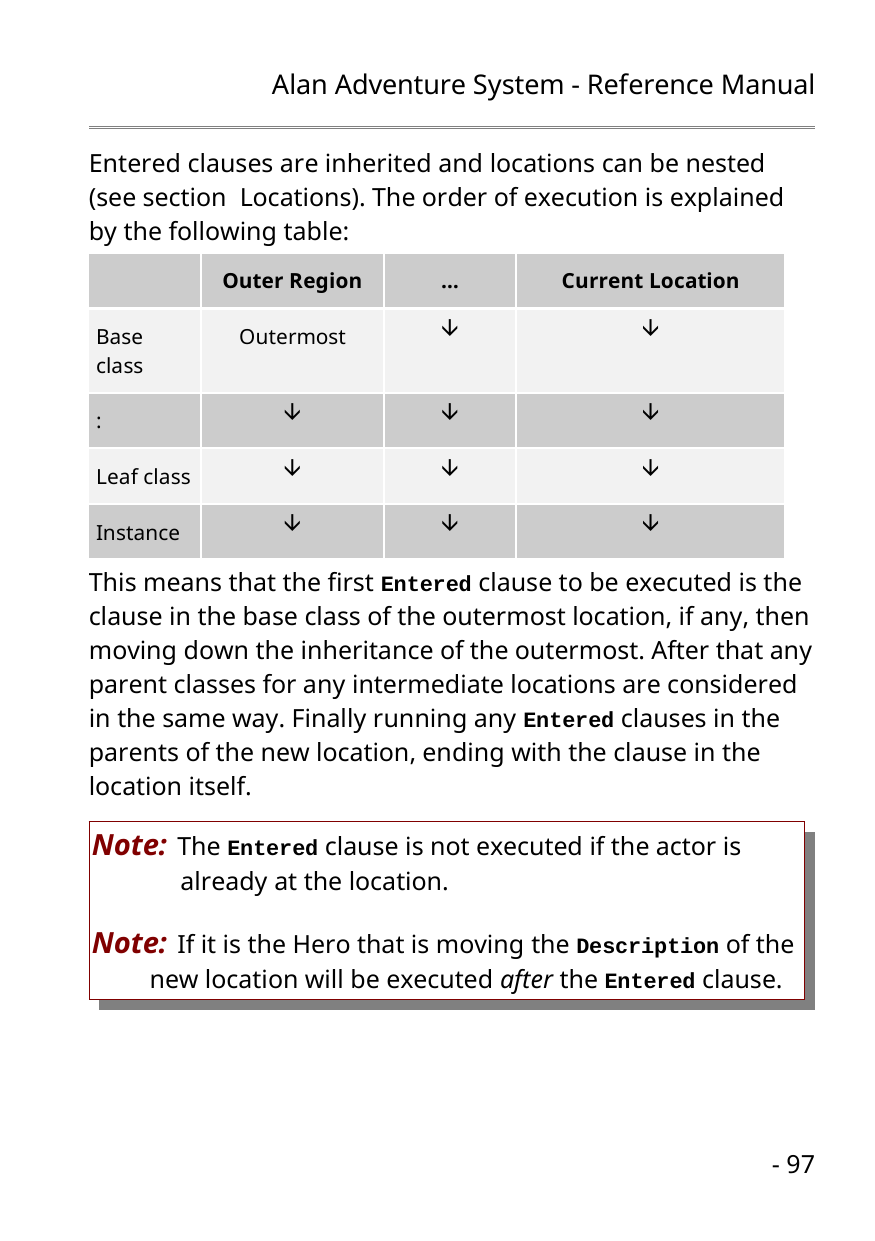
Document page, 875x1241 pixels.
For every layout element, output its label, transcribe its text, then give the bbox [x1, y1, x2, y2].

table_cell  [385, 449, 515, 503]
table_cell Base class [89, 310, 200, 392]
table_cell  [202, 505, 383, 558]
table_cell  [517, 449, 784, 503]
list The Entered clause is not executed if the actor is already at the location. [90, 822, 804, 898]
table_cell : [89, 394, 200, 447]
table_header [89, 254, 200, 307]
table_header Outer Region [202, 254, 383, 307]
table_header … [385, 254, 515, 307]
table_cell  [202, 449, 383, 503]
table_cell  [517, 310, 784, 392]
table_cell  [517, 505, 784, 558]
table_cell Outermost [202, 310, 383, 392]
table_cell  [385, 505, 515, 558]
table_cell  [202, 394, 383, 447]
table_header Current Location [517, 254, 784, 307]
table_cell  [517, 394, 784, 447]
table_cell  [385, 310, 515, 392]
table_cell Leaf class [89, 449, 200, 503]
text Entered clauses are inherited and locations can be nested (see section Locations). The order of execution is explained by the follow­ing table: [88, 146, 815, 247]
table_cell  [385, 394, 515, 447]
text This means that the first Entered clause to be executed is the clause in the base class of the outermost location, if any, then moving down the inheritance of the outermost. After that any parent classes for any intermediate locations are considered in the same way. Finally running any Entered clauses in the parents of the new location, ending with the clause in the location itself. [88, 565, 815, 803]
list If it is the Hero that is moving the Description of the new location will be executed after the Entered clause. [90, 920, 804, 999]
table_cell Instance [89, 505, 200, 558]
